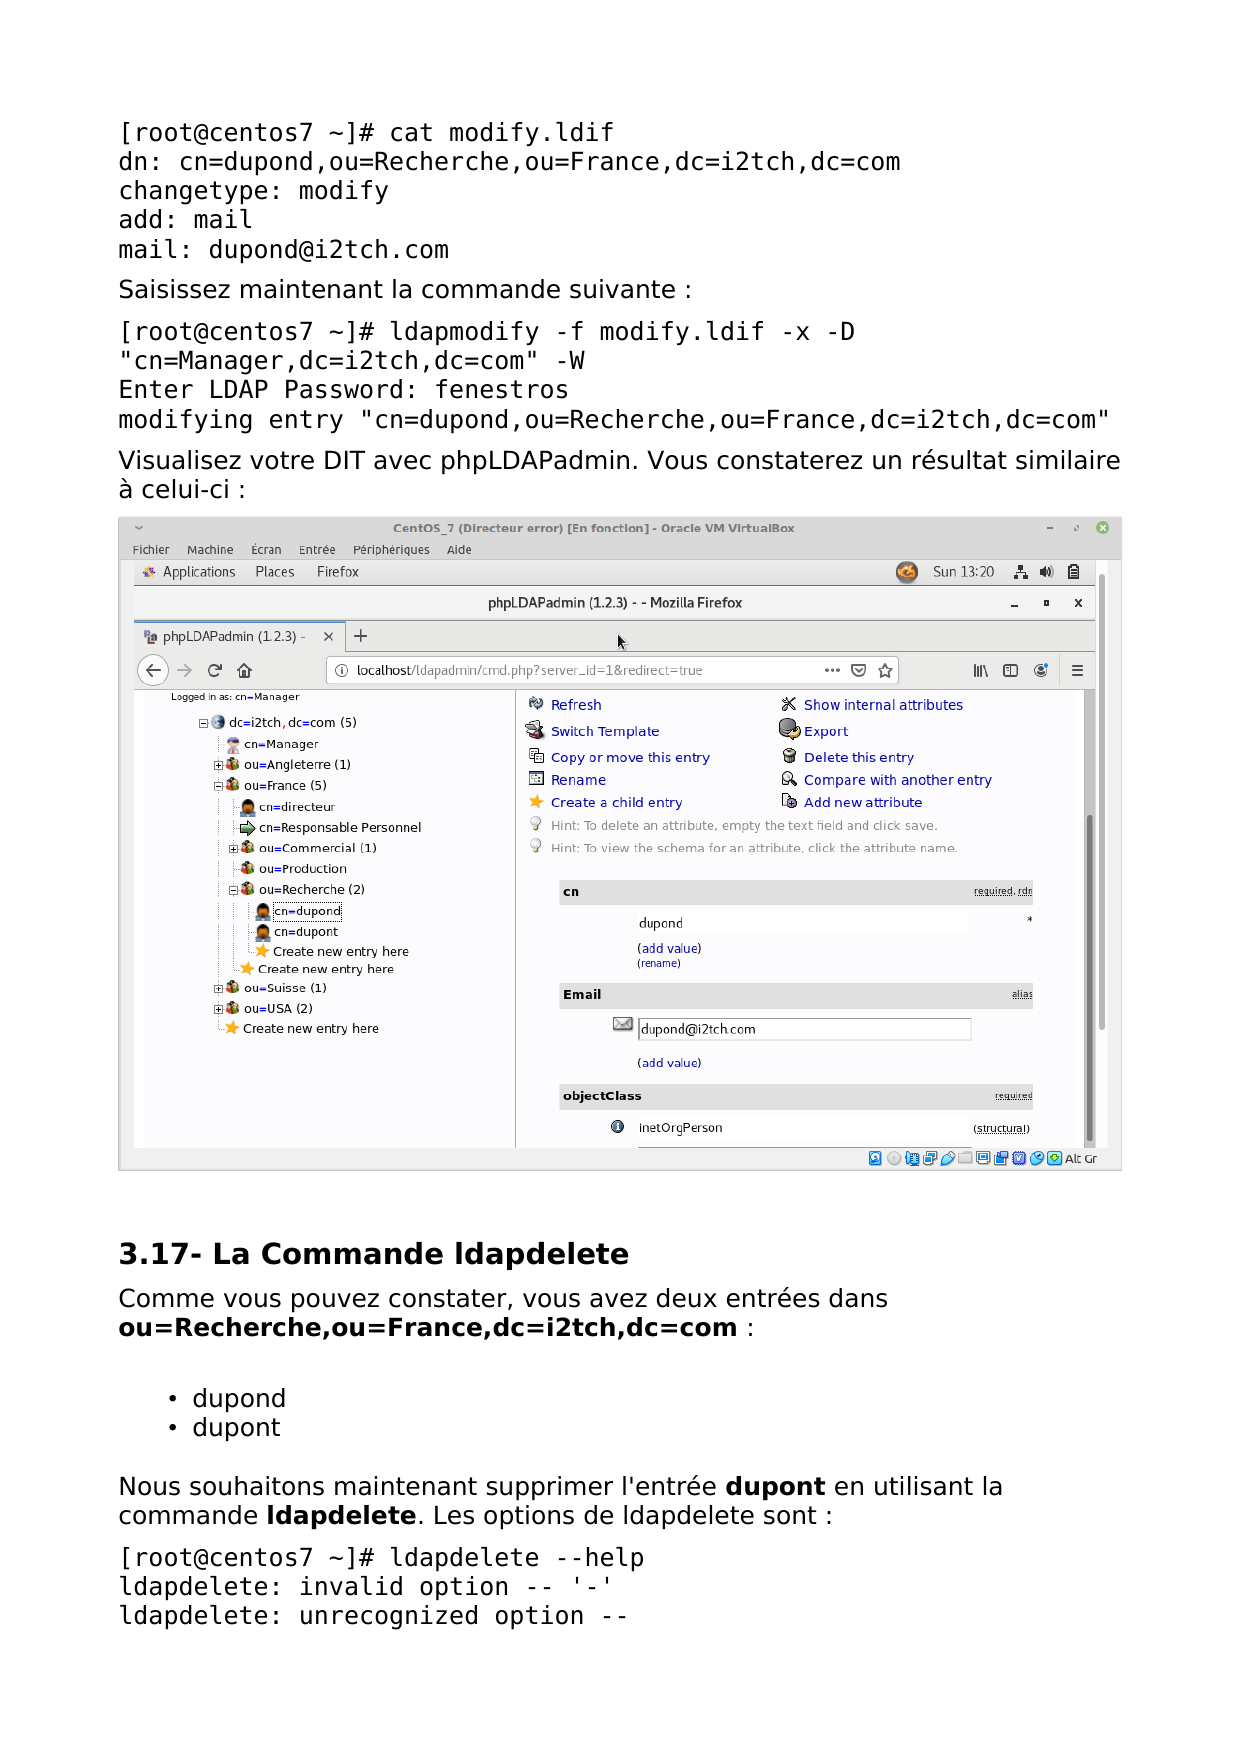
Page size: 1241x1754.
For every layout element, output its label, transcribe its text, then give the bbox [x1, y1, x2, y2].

text [root@centos7 ~]# ldapmodify -f modify.ldif -x -D "cn=Manager,dc=i2tch,dc=com" -W Enter LDAP Password: fenestros modifying entry "cn=dupond,ou=Recherche,ou=France,dc=i2tch,dc=com" [118, 317, 1122, 434]
text Comme vous pouvez constater, vous avez deux entrées dans ou=Recherche,ou=France,dc=i2tch,dc=com : [118, 1284, 1122, 1342]
picture [118, 516, 1123, 1171]
text [root@centos7 ~]# ldapdelete --help ldapdelete: invalid option -- '-' ldapdelete: unrecognized option [118, 1543, 1122, 1631]
text Nous souhaitons maintenant supprimer l'entrée dupont en utilisant la commande ldapdelete. Les options de ldapdelete sont : [118, 1472, 1122, 1531]
text [root@centos7 ~]# cat modify.ldif dn: cn=dupond,ou=Recherche,ou=France,dc=i2tch,dc=com changetype: modify add: mail mail: dupond@i2tch.com [118, 118, 1122, 264]
text Visualisez votre DIT avec phpLDAPadmin. Vous constaterez un résultat similaire à celui-ci : [118, 446, 1122, 504]
list dupont [177, 1413, 1122, 1443]
text Saisissez maintenant la commande suivante : [118, 276, 1122, 305]
subtitle 3.17- La Commande ldapdelete [118, 1238, 1122, 1272]
list dupond [177, 1384, 1122, 1413]
